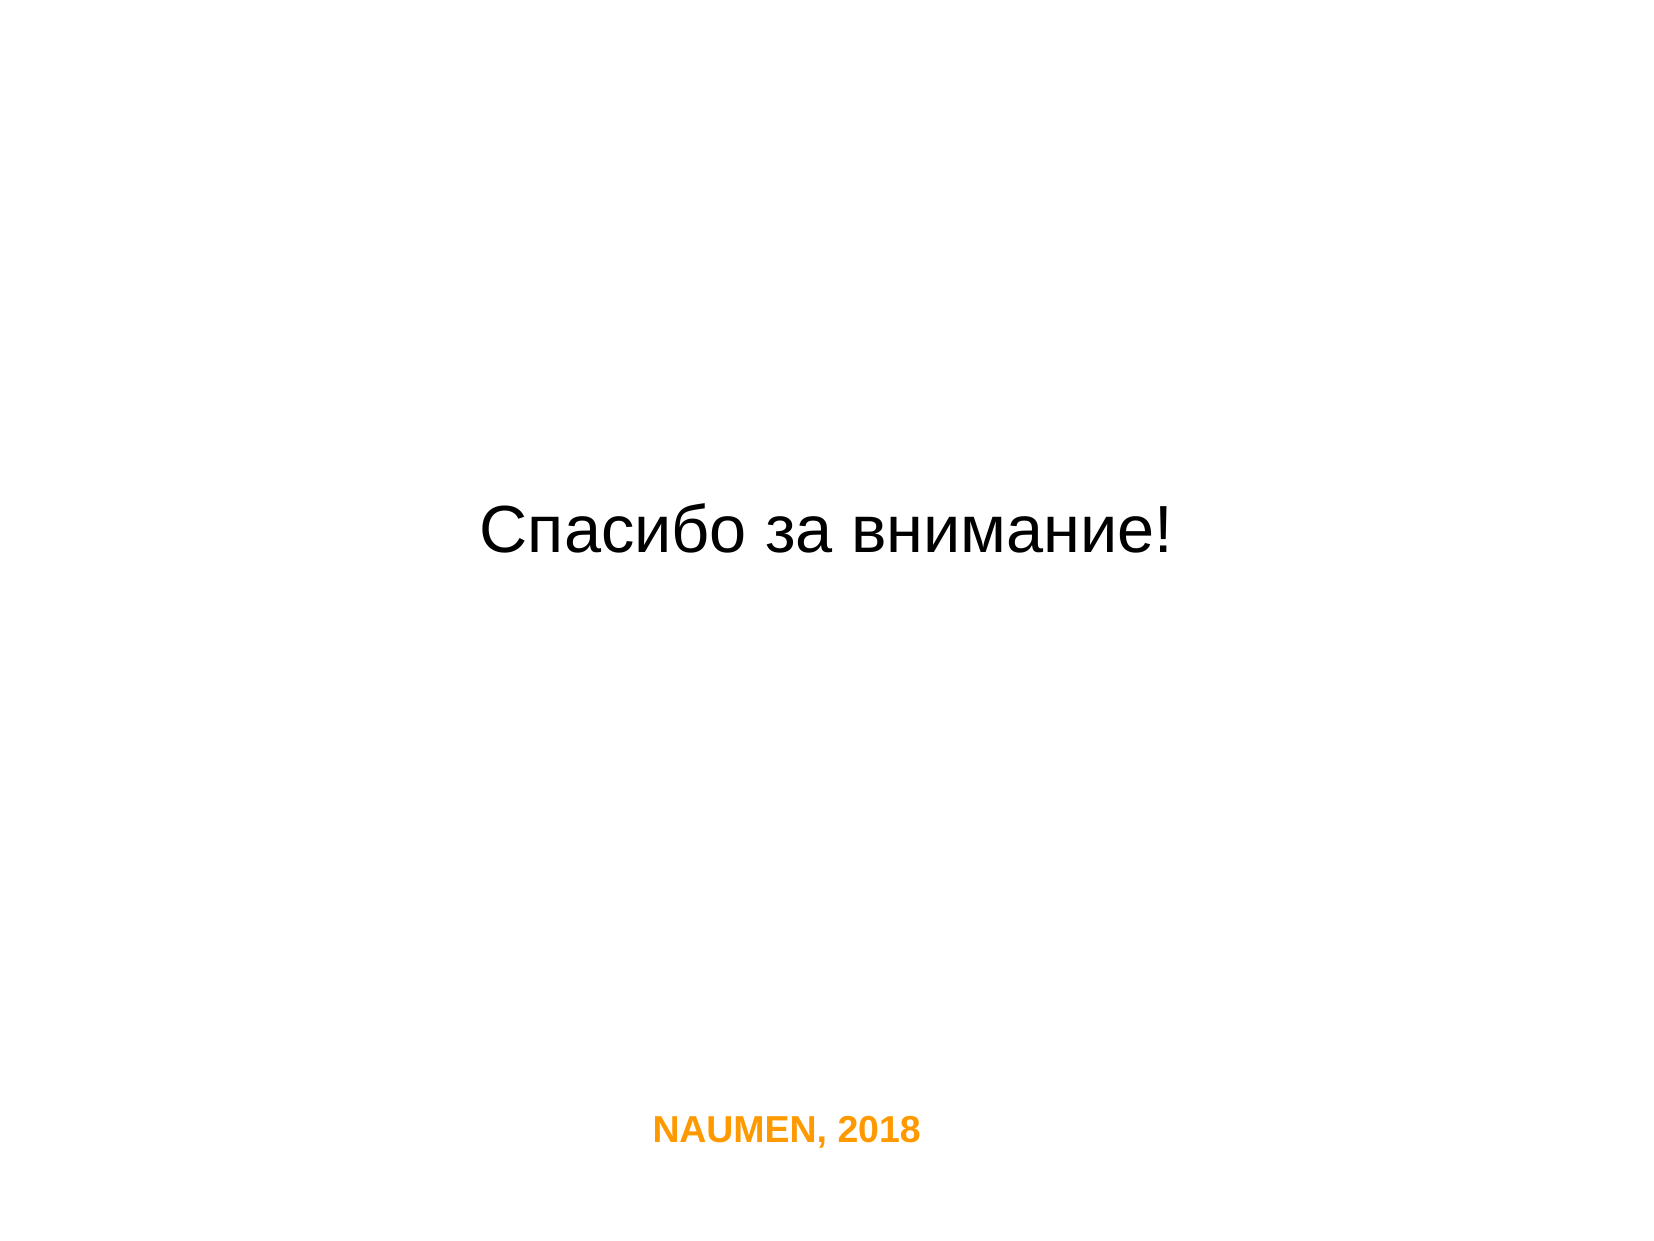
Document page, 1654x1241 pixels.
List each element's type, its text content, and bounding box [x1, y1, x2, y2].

text_box NAUMEN, 2018 [637, 1100, 957, 1158]
subtitle Спасибо за внимание! [82, 49, 1571, 1010]
